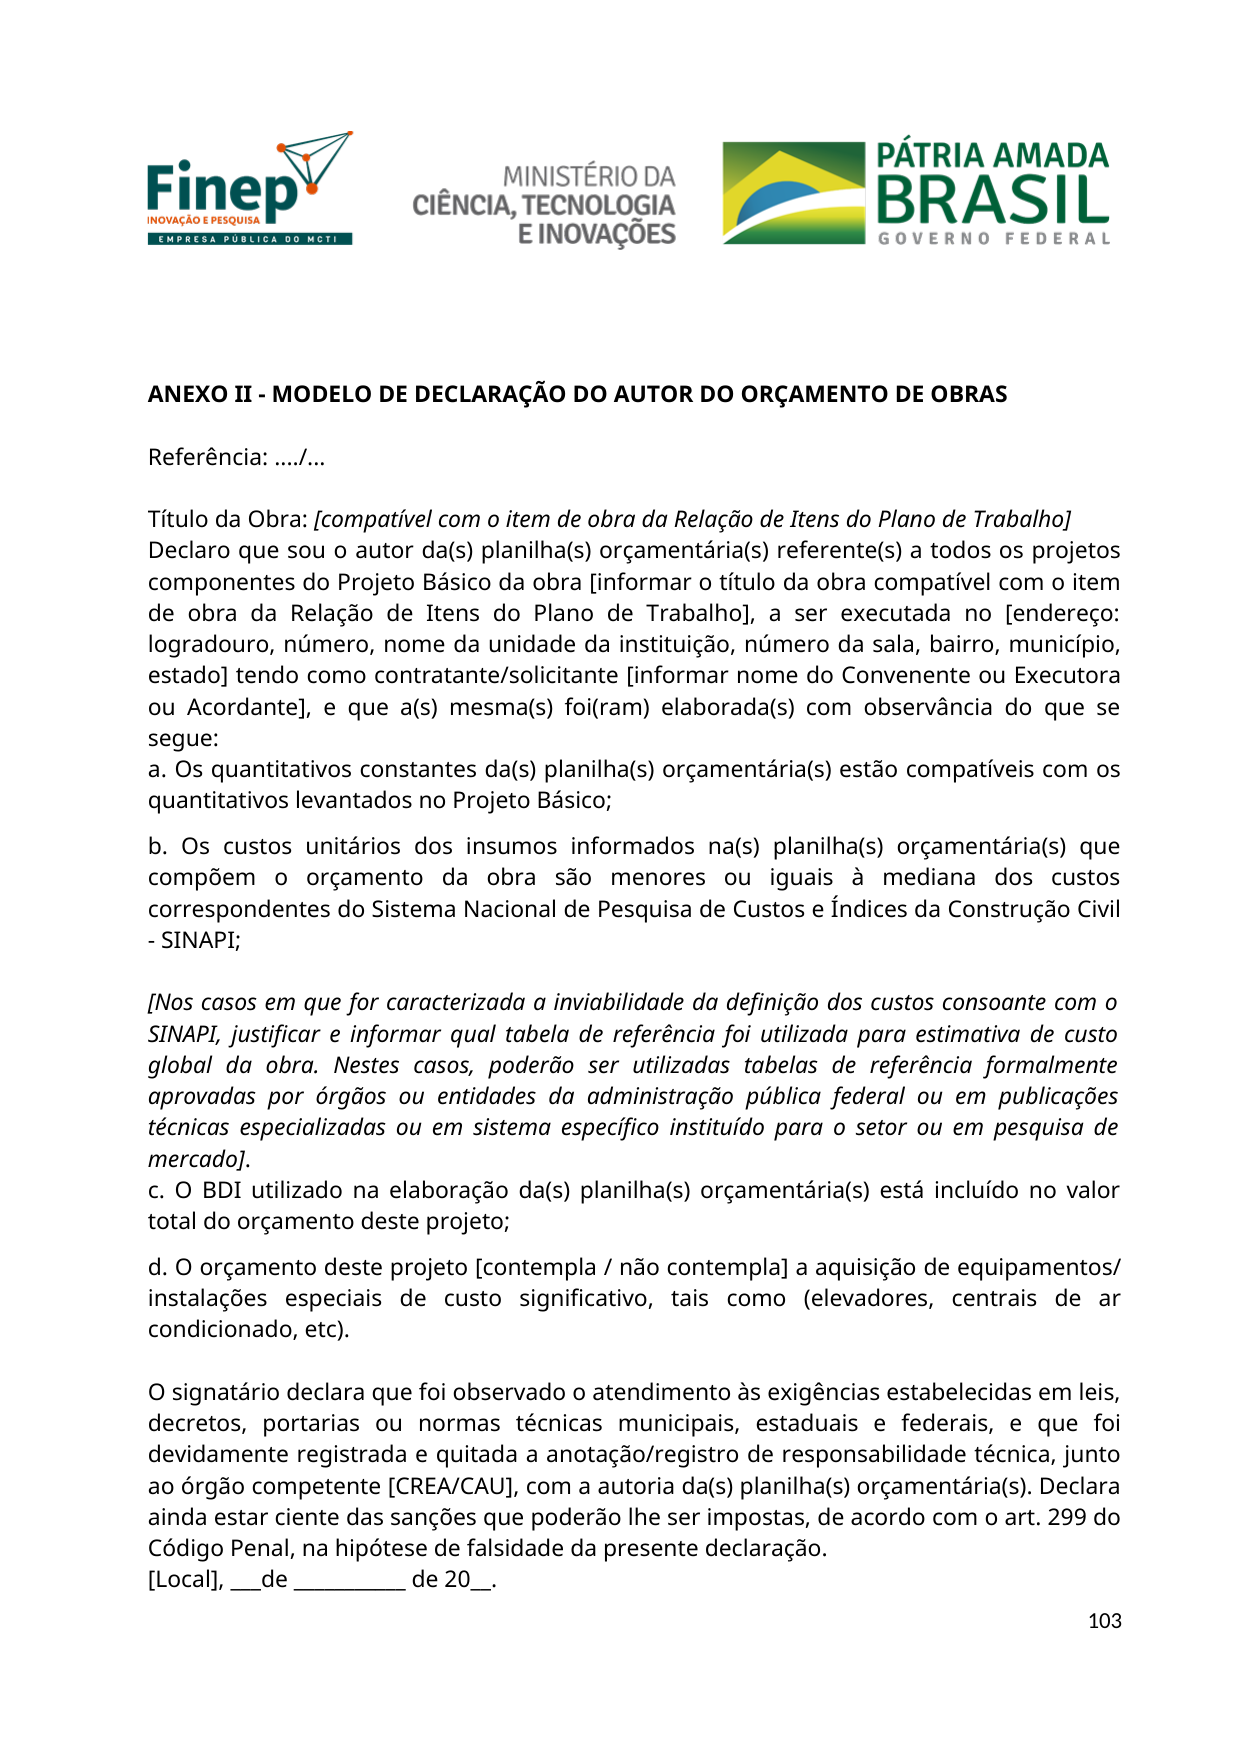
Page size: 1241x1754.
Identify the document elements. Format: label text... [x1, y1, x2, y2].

text c. O BDI utilizado na elaboração da(s) planilha(s) orçamentária(s) está incluído no valor total do orçamento deste projeto; [148, 1174, 1122, 1236]
text d. O orçamento deste projeto [contempla / não contempla] a aquisição de equipamentos/ instalações especiais de custo significativo, tais como (elevadores, centrais de ar condicionado, etc). [148, 1251, 1122, 1345]
text b. Os custos unitários dos insumos informados na(s) planilha(s) orçamentária(s) que compõem o orçamento da obra são menores ou iguais à mediana dos custos correspondentes do Sistema Nacional de Pesquisa de Custos e Índices da Construção Civil - SINAPI; [148, 830, 1122, 955]
text a. Os quantitativos constantes da(s) planilha(s) orçamentária(s) estão compatíveis com os quantitativos levantados no Projeto Básico; [148, 753, 1122, 816]
text Referência: ..../... [148, 441, 1122, 472]
text [Nos casos em que for caracterizada a inviabilidade da definição dos custos consoante com o SINAPI, justificar e informar qual tabela de referência foi utilizada para estimativa de custo global da obra. Nestes casos, poderão ser utilizadas tabelas de referência formalmente aprovadas por órgãos ou entidades da administração pública federal ou em publicações técnicas especializadas ou em sistema específico instituído para o setor ou em pesquisa de mercado]. [148, 986, 1122, 1174]
text Declaro que sou o autor da(s) planilha(s) orçamentária(s) referente(s) a todos os projetos componentes do Projeto Básico da obra [informar o título da obra compatível com o item de obra da Relação de Itens do Plano de Trabalho], a ser executada no [endereço: logradouro, número, nome da unidade da instituição, número da sala, bairro, município, estado] tendo como contratante/solicitante [informar nome do Convenente ou Executora ou Acordante], e que a(s) mesma(s) foi(ram) elaborada(s) com observância do que se segue: [148, 534, 1122, 753]
text Título da Obra: [compatível com o item de obra da Relação de Itens do Plano de Trabalho] [148, 503, 1122, 534]
text ANEXO II - MODELO DE DECLARAÇÃO DO AUTOR DO ORÇAMENTO DE OBRAS [148, 378, 1122, 409]
text [Local], ___de ___________ de 20__. [148, 1563, 1122, 1595]
text O signatário declara que foi observado o atendimento às exigências estabelecidas em leis, decretos, portarias ou normas técnicas municipais, estaduais e federais, e que foi devidamente registrada e quitada a anotação/registro de responsabilidade técnica, junto ao órgão competente [CREA/CAU], com a autoria da(s) planilha(s) orçamentária(s). Declara ainda estar ciente das sanções que poderão lhe ser impostas, de acordo com o art. 299 do Código Penal, na hipótese de falsidade da presente declaração. [148, 1376, 1122, 1563]
